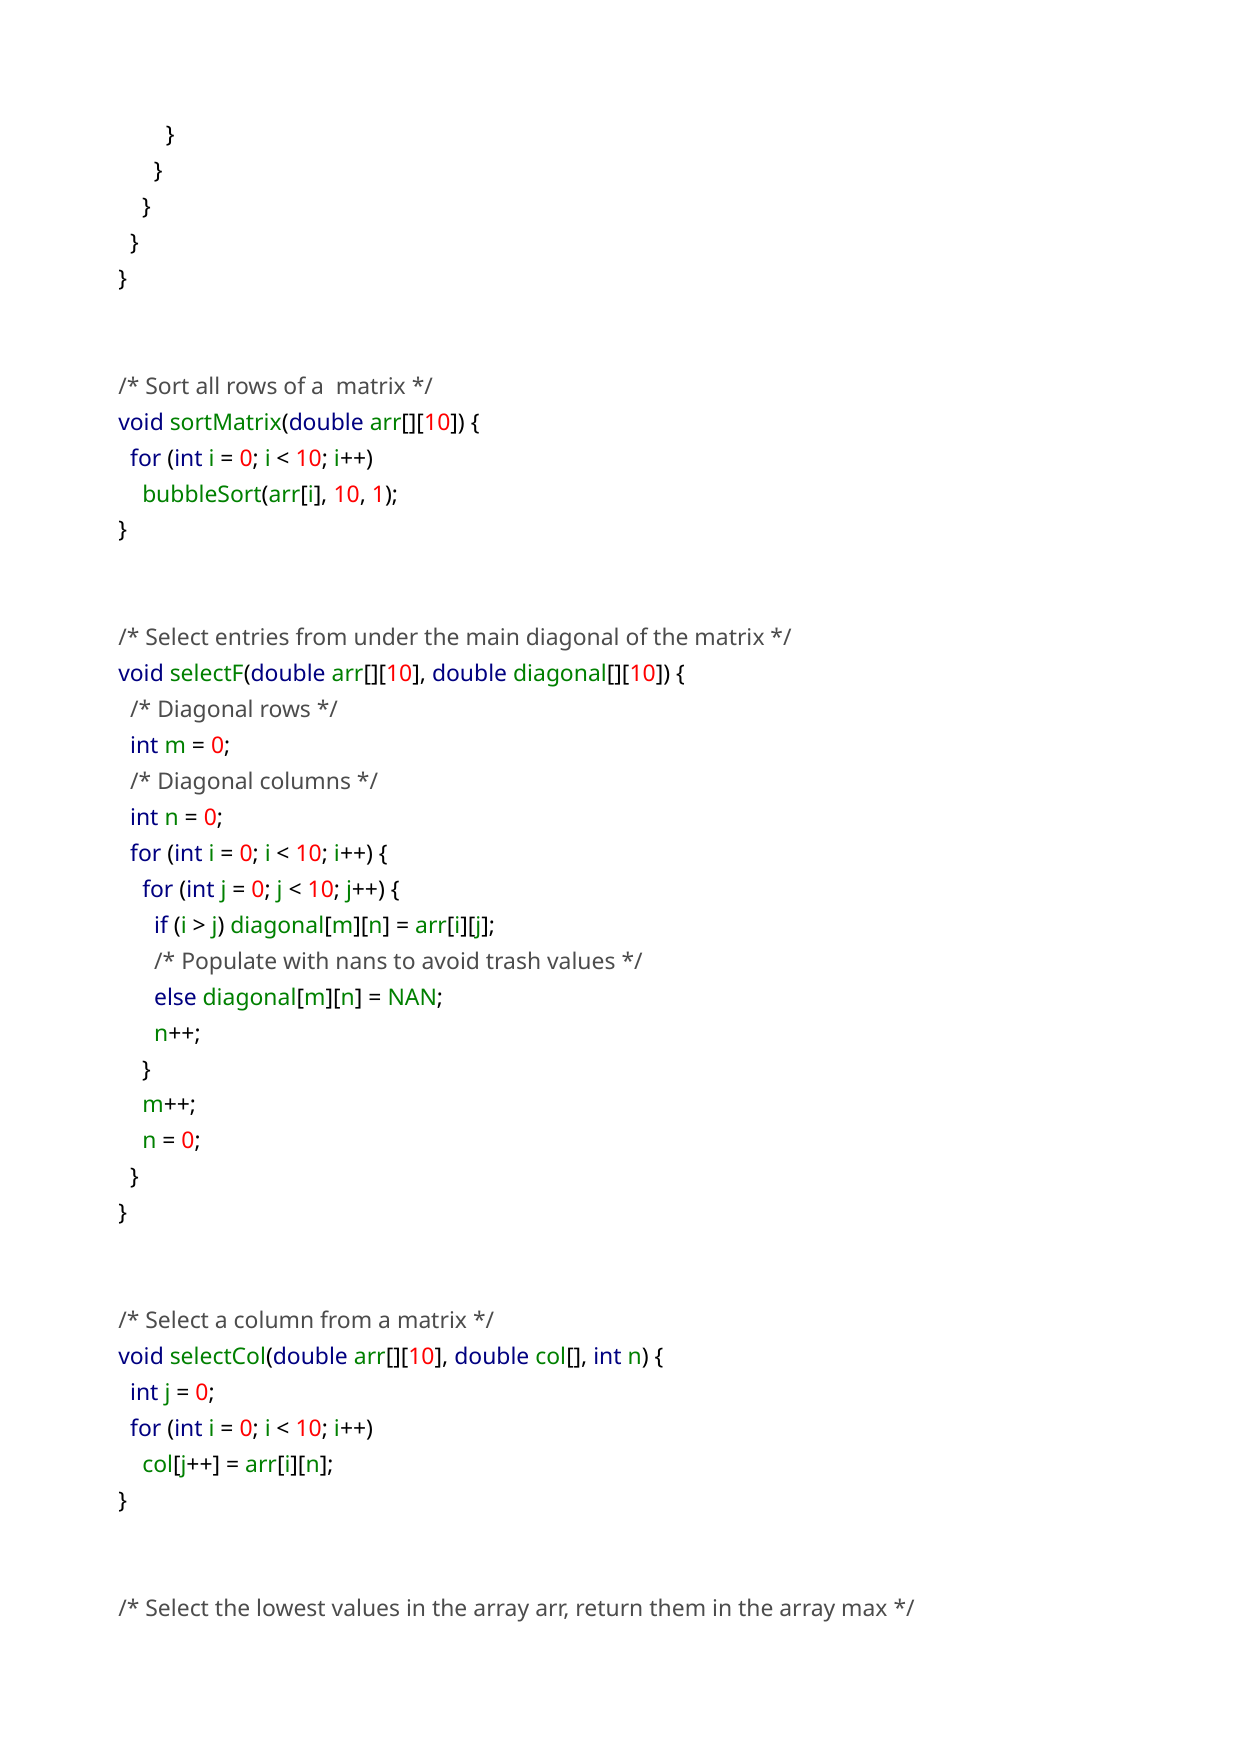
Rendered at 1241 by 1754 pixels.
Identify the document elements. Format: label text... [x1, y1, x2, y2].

text /* Diagonal rows */ [118, 693, 1122, 724]
text n++; [118, 1017, 1122, 1048]
text m++; [118, 1088, 1122, 1120]
text int j = 0; [118, 1376, 1122, 1407]
text /* Select the lowest values in the array arr, return them in the array max */ [118, 1592, 1122, 1623]
text /* Populate with nans to avoid trash values */ [118, 945, 1122, 976]
text } [118, 226, 1122, 257]
text } [118, 154, 1122, 185]
text } [118, 1052, 1122, 1084]
text } [118, 513, 1122, 545]
text } [118, 1160, 1122, 1192]
text for (int i = 0; i < 10; i++) [118, 442, 1122, 473]
text void sortMatrix(double arr[][10]) { [118, 406, 1122, 437]
text /* Sort all rows of a matrix */ [118, 370, 1122, 401]
text for (int i = 0; i < 10; i++) { [118, 837, 1122, 868]
text bubbleSort(arr[i], 10, 1); [118, 477, 1122, 509]
text } [118, 1484, 1122, 1515]
text if (i > j) diagonal[m][n] = arr[i][j]; [118, 909, 1122, 940]
text } [118, 118, 1122, 149]
text for (int i = 0; i < 10; i++) [118, 1412, 1122, 1443]
text else diagonal[m][n] = NAN; [118, 981, 1122, 1012]
text for (int j = 0; j < 10; j++) { [118, 873, 1122, 904]
text } [118, 190, 1122, 221]
text int m = 0; [118, 729, 1122, 760]
text col[j++] = arr[i][n]; [118, 1448, 1122, 1479]
text } [118, 262, 1122, 293]
text /* Select entries from under the main diagonal of the matrix */ [118, 621, 1122, 652]
text /* Diagonal columns */ [118, 765, 1122, 796]
text } [118, 1196, 1122, 1227]
text void selectF(double arr[][10], double diagonal[][10]) { [118, 657, 1122, 688]
text int n = 0; [118, 801, 1122, 832]
text void selectCol(double arr[][10], double col[], int n) { [118, 1340, 1122, 1371]
text n = 0; [118, 1124, 1122, 1156]
text /* Select a column from a matrix */ [118, 1304, 1122, 1335]
